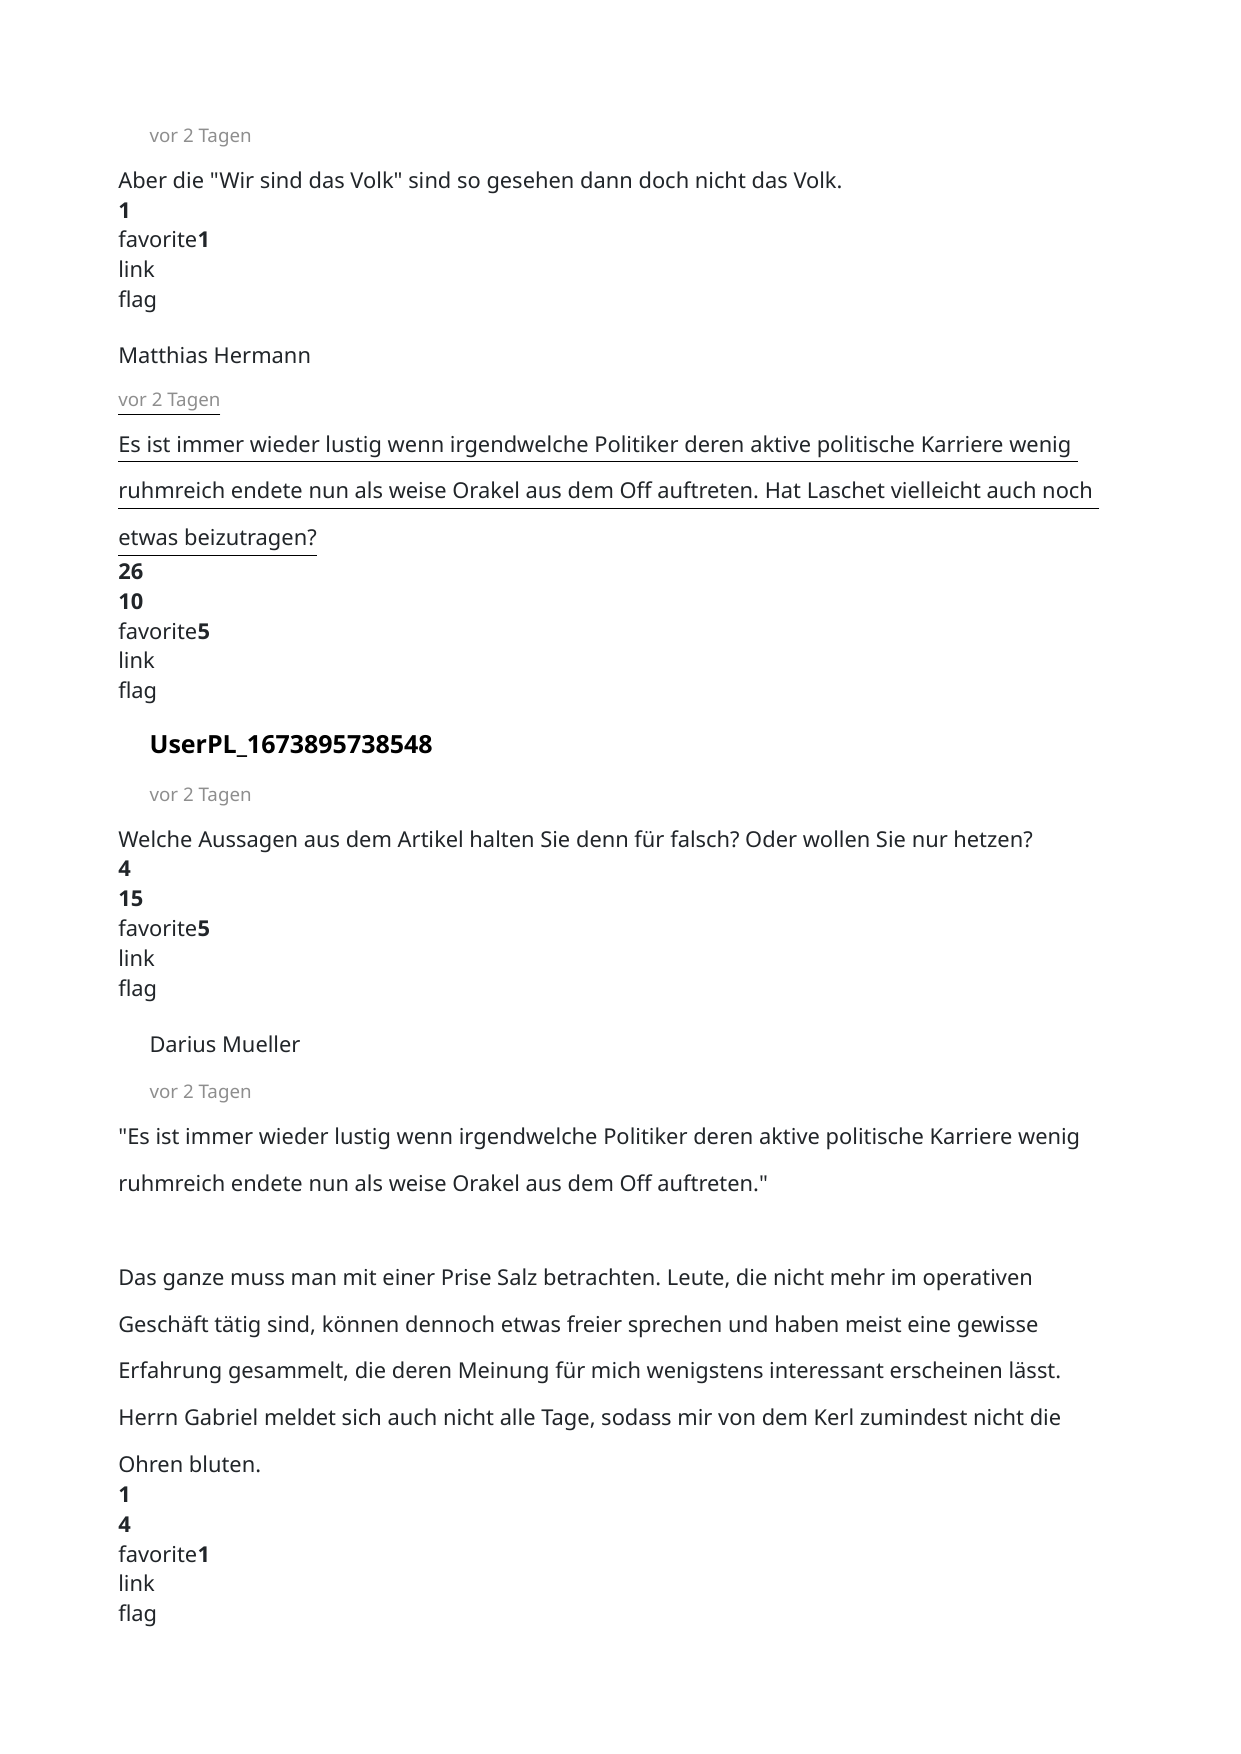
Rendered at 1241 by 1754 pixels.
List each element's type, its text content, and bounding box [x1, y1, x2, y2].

text Matthias Hermann [118, 329, 1114, 370]
text favorite5 [118, 616, 1122, 645]
text flag [118, 675, 1122, 705]
text vor 2 Tagen [149, 777, 1122, 807]
text Darius Mueller [149, 1018, 1114, 1059]
text Welche Aussagen aus dem Artikel halten Sie denn für falsch? Oder wollen Sie nur hetzen? [118, 807, 1122, 853]
text link [118, 645, 1122, 675]
text vor 2 Tagen [149, 118, 1122, 148]
text Es ist immer wieder lustig wenn irgendwelche Politiker deren aktive politische Karriere wenig ruhmreich endete nun als weise Orakel aus dem Off auftreten. Hat Laschet vielleicht auch noch etwas beizutragen? [118, 415, 1122, 556]
text favorite1 [118, 1538, 1122, 1568]
text 4 [118, 1509, 1122, 1538]
text flag [118, 1598, 1122, 1628]
text link [118, 1568, 1122, 1598]
text link [118, 943, 1122, 973]
text 10 [118, 586, 1122, 616]
text 15 [118, 883, 1122, 913]
text favorite5 [118, 913, 1122, 943]
text vor 2 Tagen [118, 386, 1122, 415]
text "Es ist immer wieder lustig wenn irgendwelche Politiker deren aktive politische Karriere wenig ruhmreich endete nun als weise Orakel aus dem Off auftreten." Das ganze muss man mit einer Prise Salz betrachten. Leute, die nicht mehr im operativen Geschäft tätig sind, können dennoch etwas freier sprechen und haben meist eine gewisse Erfahrung gesammelt, die deren Meinung für mich wenigstens interessant erscheinen lässt. Herrn Gabriel meldet sich auch nicht alle Tage, sodass mir von dem Kerl zumindest nicht die Ohren bluten. [118, 1104, 1122, 1479]
text 4 [118, 853, 1122, 883]
text vor 2 Tagen [149, 1074, 1122, 1104]
text UserPL_1673895738548 [149, 721, 1114, 761]
text 26 [118, 556, 1122, 586]
text 1 [118, 195, 1122, 224]
text link [118, 254, 1122, 284]
text favorite1 [118, 224, 1122, 254]
text flag [118, 973, 1122, 1002]
text flag [118, 284, 1122, 314]
text 1 [118, 1479, 1122, 1509]
text Aber die "Wir sind das Volk" sind so gesehen dann doch nicht das Volk. [118, 148, 1122, 195]
